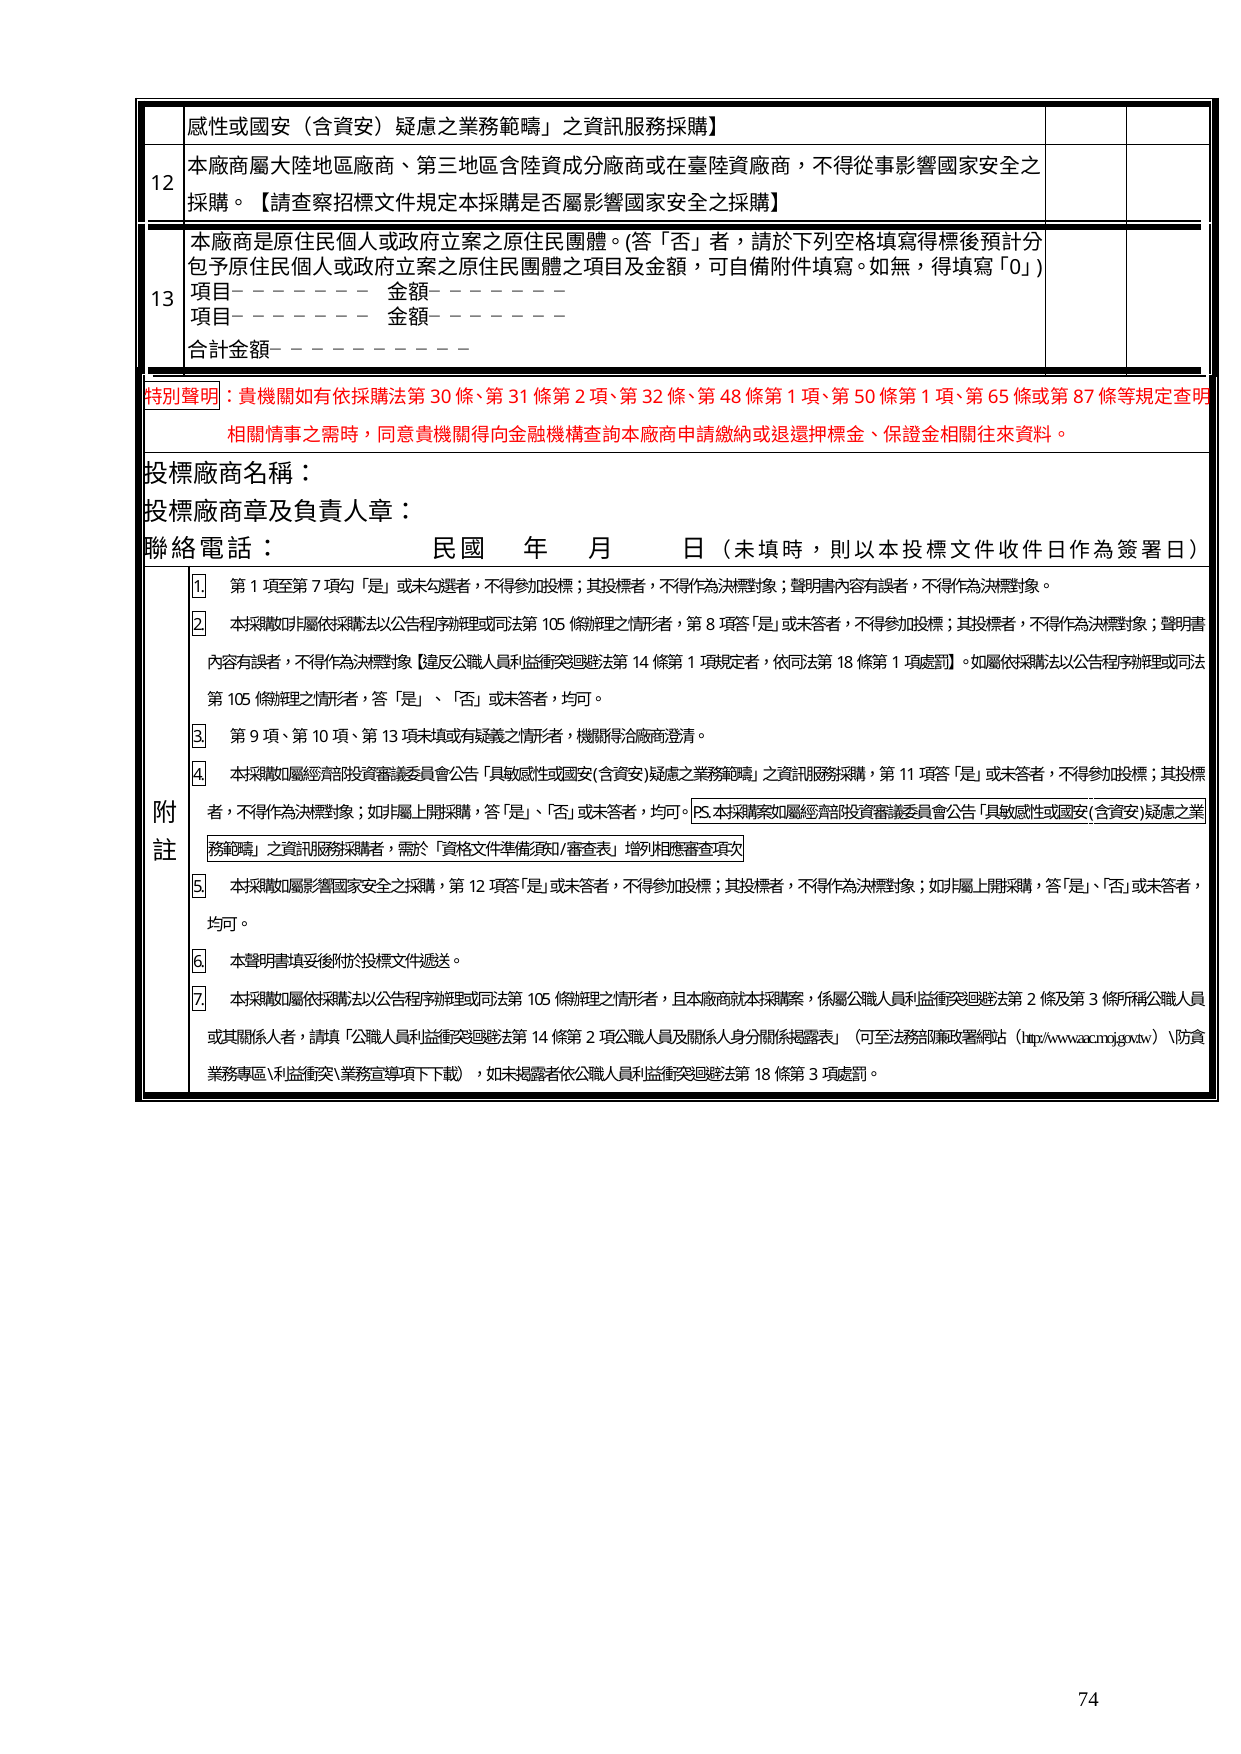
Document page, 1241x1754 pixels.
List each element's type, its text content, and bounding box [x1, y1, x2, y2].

table_cell 本廠商是原住民個人或政府立案之原住民團體。(答「否」者，請於下列空格填寫得標後預計分包予原住民個人或政府立案之原住民團體之項目及金額，可自備附件填寫。如無，得填寫「0」) 項目╴╴╴╴╴╴╴ 金額╴╴╴╴╴╴╴ 項目╴╴╴╴╴╴╴ 金額╴╴╴╴╴╴╴ 合計金額╴╴╴╴╴╴╴╴╴╴ [185, 230, 1045, 367]
table_cell 12 [145, 145, 183, 220]
table_cell 本廠商屬大陸地區廠商、第三地區含陸資成分廠商或在臺陸資廠商，不得從事影響國家安全之採購。【請查察招標文件規定本採購是否屬影響國家安全之採購】 [185, 145, 1045, 220]
table_cell 附 註 [145, 567, 188, 1092]
table_cell 13 [140, 220, 183, 367]
table_cell [1046, 145, 1126, 220]
table_cell [1127, 220, 1212, 367]
table_cell 特別聲明：貴機關如有依採購法第30條、第31條第2項、第32條、第48條第1項、第50條第1項、第65條或第87條等規定查明相關情事之需時，同意貴機關得向金融機構查詢本廠商申請繳納或退還押標金、保證金相關往來資料。 [142, 367, 1212, 452]
table_cell 投標廠商名稱： 投標廠商章及負責人章： 聯絡電話： 民國 年 月 日（未填時，則以本投標文件收件日作為簽署日） [145, 453, 1209, 566]
table_cell 第1項至第7 項勾「是」或未勾選者，不得參加投標；其投標者，不得作為決標對象；聲明書內容有誤者，不得作為決標對象。 本採購如非屬依採購法以公告程序辦理或同法第105條辦理之情形者，第8項答「是」或未答者，不得參加投標；其投標者，不得作為決標對象；聲明書內容有誤者，不得作為決標對象【違反公職人員利益衝突迴避法第14條第1項規定者，依同法第18條第1項處罰】。如屬依採購法以公告程序辦理或同法第105條辦理之情形者，答「是」、「否」或未答者，均可。 第9項、第10項、第13項未填或有疑義之情形者，機關得洽廠商澄清。 本採購如屬經濟部投資審議委員會公告「具敏感性或國安(含資安)疑慮之業務範疇」之資訊服務採購，第11項答「是」或未答者，不得參加投標；其投標者，不得作為決標對象；如非屬上開採購，答「是」、「否」或未答者，均可。P.S.本採購案如屬經濟部投資審議委員會公告「具敏感性或國安(含資安)疑慮之業務範疇」之資訊服務採購者，需於「資格文件準備須知/審查表」增列相應審查項次 本採購如屬影響國家安全之採購，第12項答「是」或未答者，不得參加投標；其投標者，不得作為決標對象；如非屬上開採購，答「是」、「否」或未答者，均可。 本聲明書填妥後附於投標文件遞送。 本採購如屬依採購法以公告程序辦理或同法第105條辦理之情形者，且本廠商就本採購案，係屬公職人員利益衝突迴避法第2條及第3條所稱公職人員或其關係人者，請填「公職人員利益衝突迴避法第14條第2項公職人員及關係人身分關係揭露表」（可至法務部廉政署網站（http://www.aac.moj.gov.tw）\防貪業務專區\利益衝突\業務宣導項下下載），如未揭露者依公職人員利益衝突迴避法第18條第3項處罰。 [190, 567, 1209, 1092]
table_cell 感性或國安（含資安）疑慮之業務範疇」之資訊服務採購】 [185, 107, 1045, 144]
table_cell [1046, 230, 1126, 367]
table_cell [1127, 107, 1209, 144]
table_cell [1046, 107, 1126, 144]
table_cell [145, 107, 183, 144]
table_cell [1127, 145, 1209, 220]
